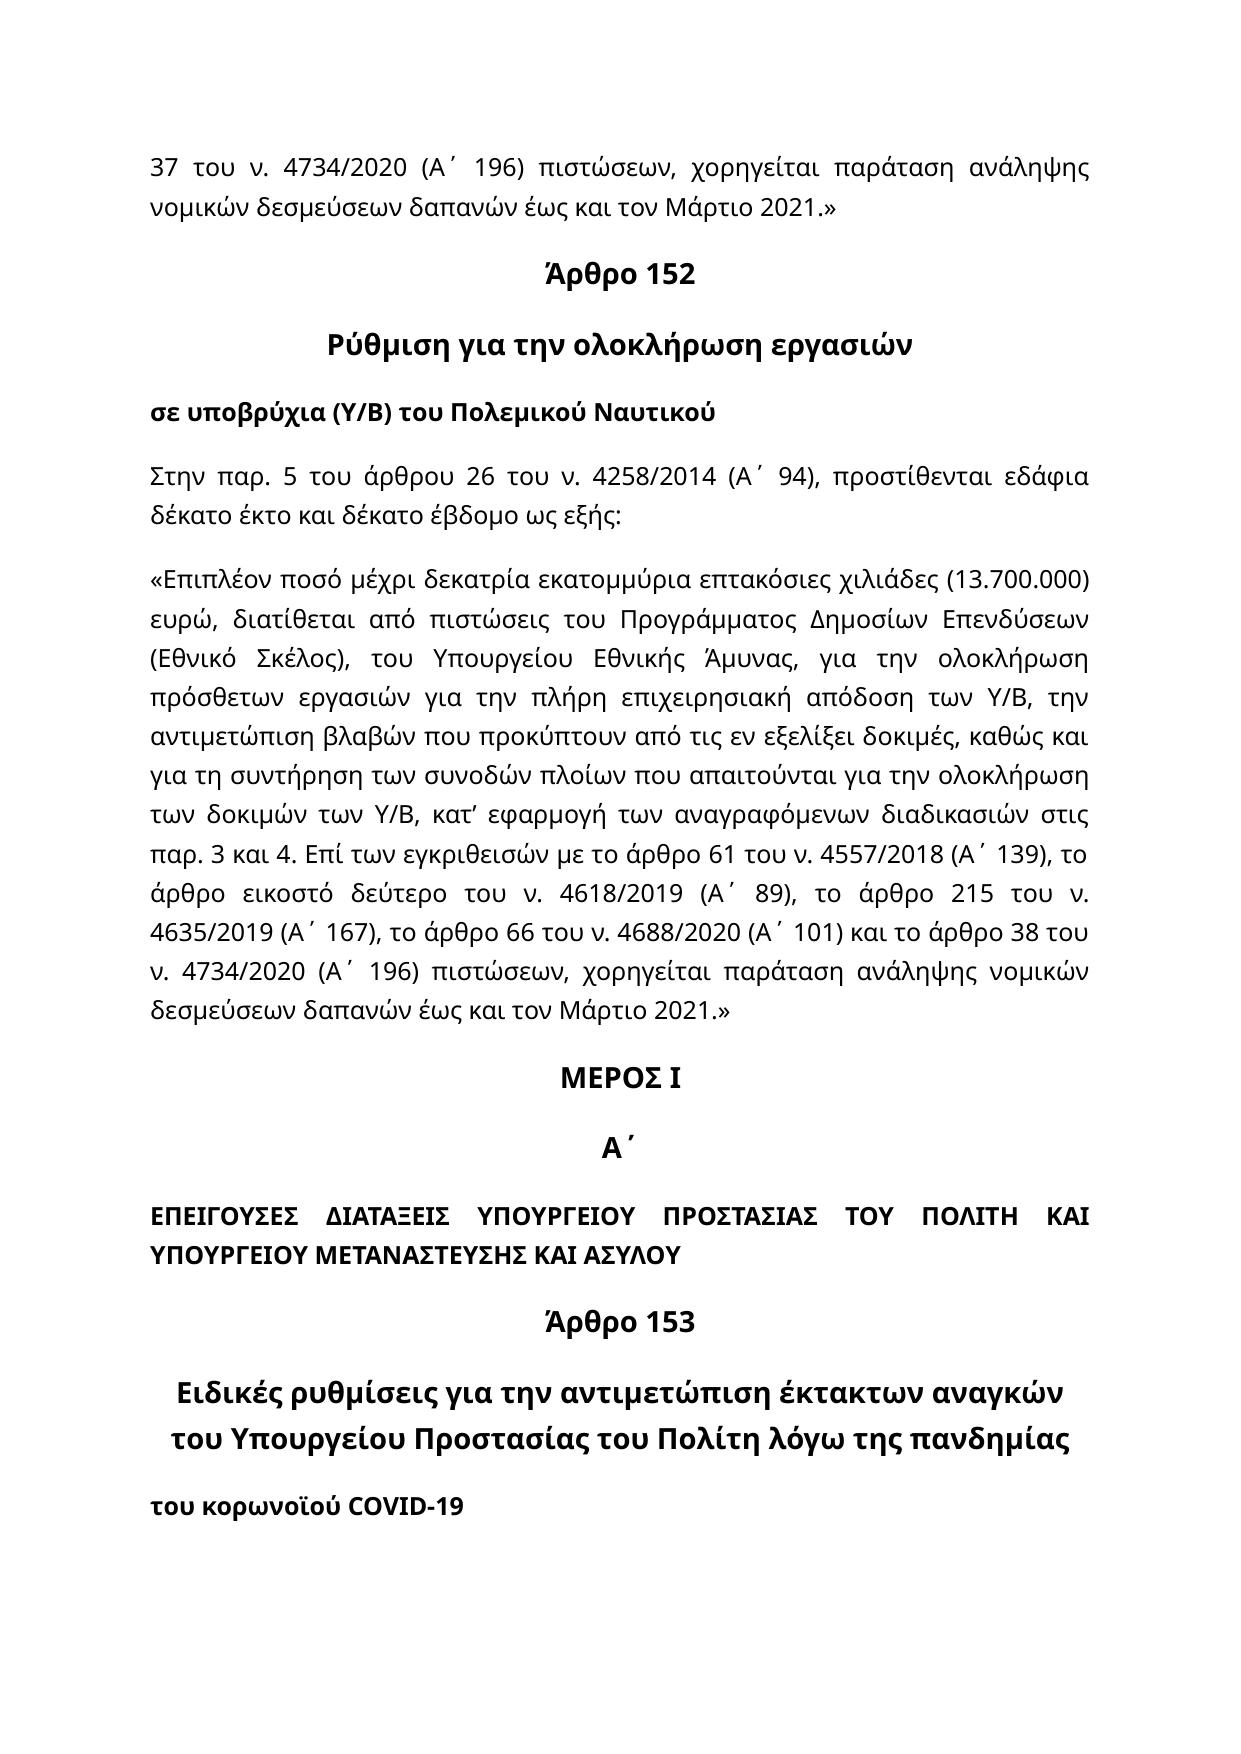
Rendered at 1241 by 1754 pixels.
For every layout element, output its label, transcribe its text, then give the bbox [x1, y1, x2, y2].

text Στην παρ. 5 του άρθρου 26 του ν. 4258/2014 (Α΄ 94), προστίθενται εδάφια δέκατο έκτο και δέκατο έβδομο ως εξής: [150, 459, 1090, 532]
subtitle Ειδικές ρυθμίσεις για την αντιμετώπιση έκτακτων αναγκών του Υπουργείου Προστασίας του Πολίτη λόγω της πανδημίας [150, 1372, 1090, 1458]
text ΕΠΕΙΓΟΥΣΕΣ ΔΙΑΤΑΞΕΙΣ ΥΠΟΥΡΓΕΙΟΥ ΠΡΟΣΤΑΣΙΑΣ ΤΟΥ ΠΟΛΙΤΗ ΚΑΙ ΥΠΟΥΡΓΕΙΟΥ ΜΕΤΑΝΑΣΤΕΥΣΗΣ ΚΑΙ ΑΣΥΛΟΥ [150, 1198, 1090, 1272]
text του κορωνοϊού COVID-19 [150, 1488, 1090, 1523]
subtitle Άρθρο 152 [150, 253, 1090, 293]
subtitle Α΄ [150, 1128, 1090, 1167]
subtitle ΜΕΡΟΣ Ι [150, 1057, 1090, 1097]
subtitle Ρύθμιση για την ολοκλήρωση εργασιών [150, 324, 1090, 364]
text «Επιπλέον ποσό μέχρι δεκατρία εκατομμύρια επτακόσιες χιλιάδες (13.700.000) ευρώ, διατίθεται από πιστώσεις του Προγράμματος Δημοσίων Επενδύσεων (Εθνικό Σκέλος), του Υπουργείου Εθνικής Άμυνας, για την ολοκλήρωση πρόσθετων εργασιών για την πλήρη επιχειρησιακή απόδοση των Υ/Β, την αντιμετώπιση βλαβών που προκύπτουν από τις εν εξελίξει δοκιμές, καθώς και για τη συντήρηση των συνοδών πλοίων που απαιτούνται για την ολοκλήρωση των δοκιμών των Υ/Β, κατ’ εφαρμογή των αναγραφόμενων διαδικασιών στις παρ. 3 και 4. Επί των εγκριθεισών με το άρθρο 61 του ν. 4557/2018 (Α΄ 139), το άρθρο εικοστό δεύτερο του ν. 4618/2019 (Α΄ 89), το άρθρο 215 του ν. 4635/2019 (Α΄ 167), το άρθρο 66 του ν. 4688/2020 (Α΄ 101) και το άρθρο 38 του ν. 4734/2020 (Α΄ 196) πιστώσεων, χορηγείται παράταση ανάληψης νομικών δεσμεύσεων δαπανών έως και τον Μάρτιο 2021.» [150, 562, 1090, 1027]
subtitle Άρθρο 153 [150, 1302, 1090, 1341]
text 37 του ν. 4734/2020 (Α΄ 196) πιστώσεων, χορηγείται παράταση ανάληψης νομικών δεσμεύσεων δαπανών έως και τον Μάρτιο 2021.» [150, 150, 1090, 223]
text σε υποβρύχια (Υ/Β) του Πολεμικού Ναυτικού [150, 394, 1090, 429]
